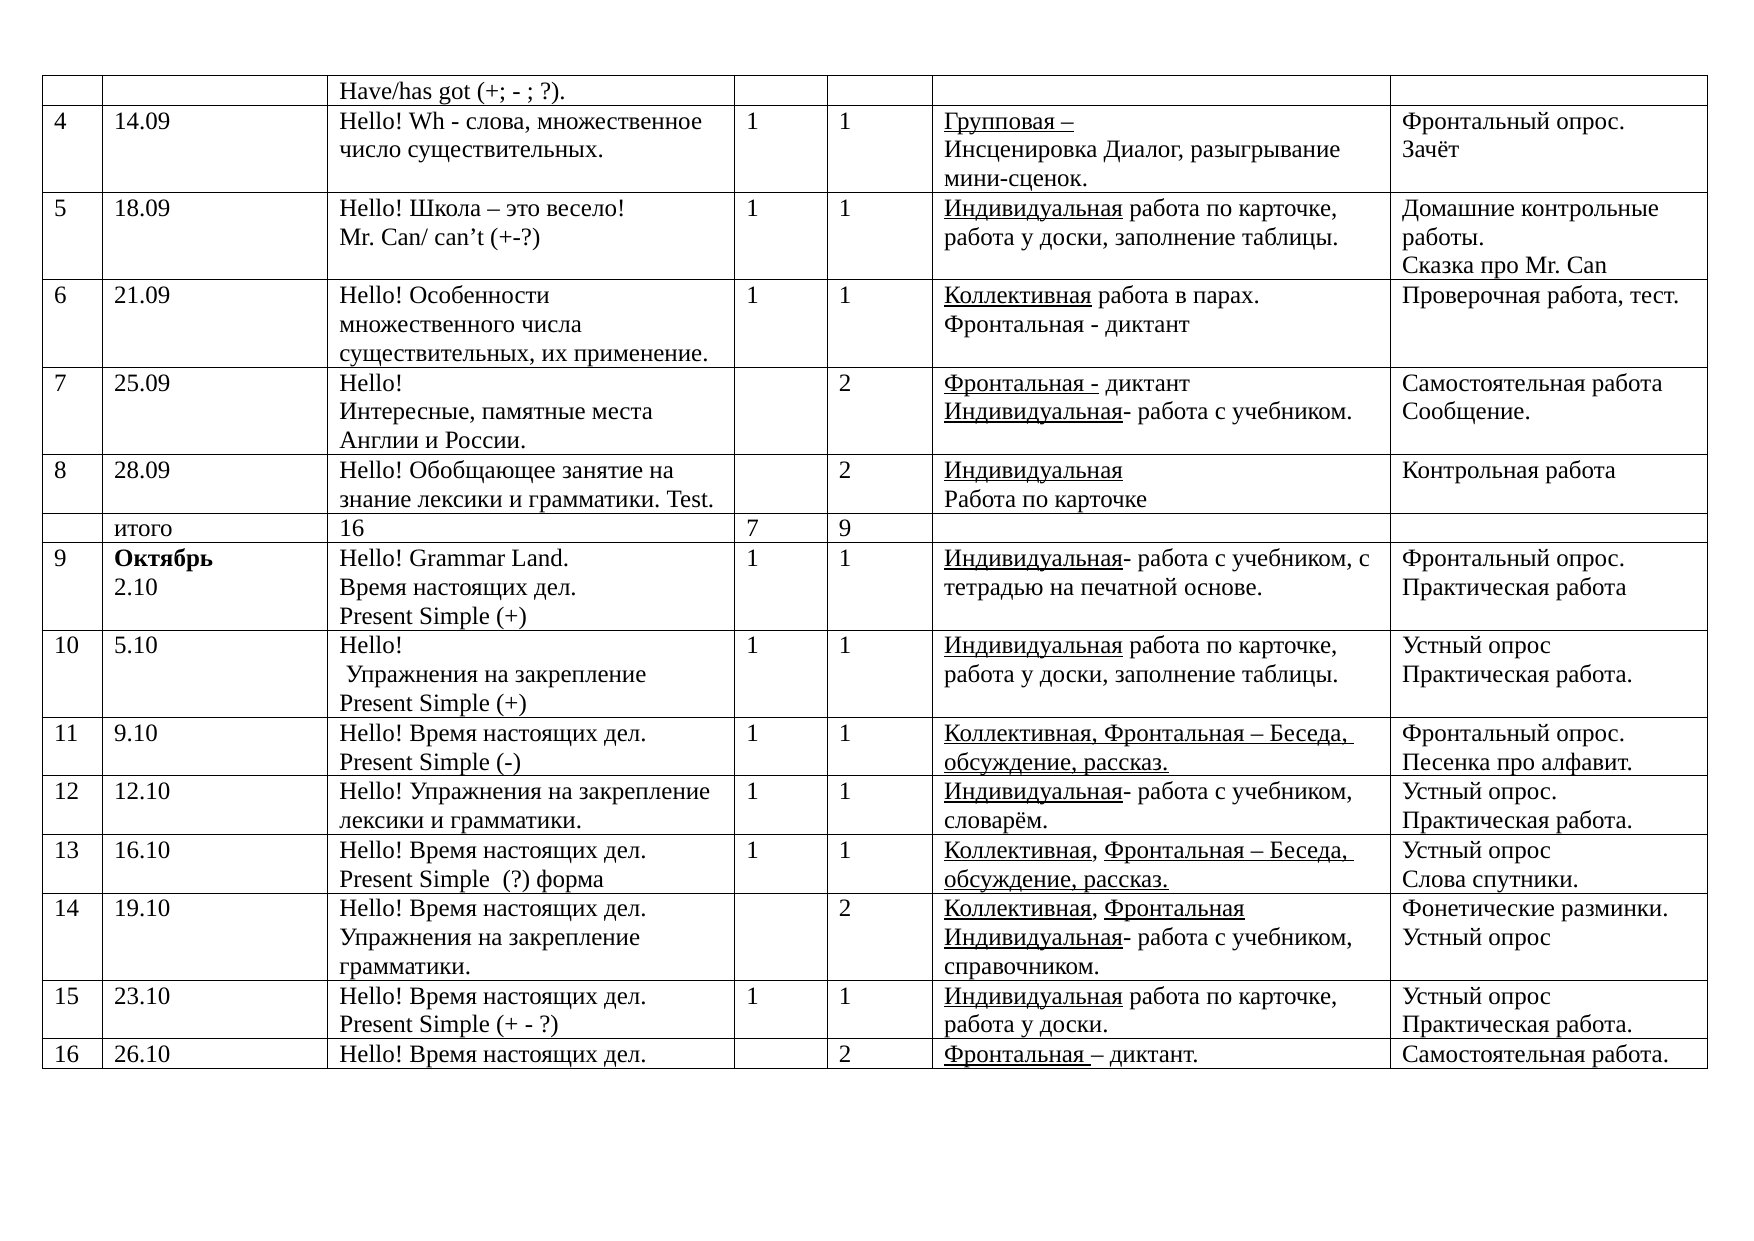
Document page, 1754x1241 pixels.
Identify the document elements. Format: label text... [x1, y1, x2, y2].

table_cell Hello! Время настоящих дел. Present Simple (-) [328, 718, 734, 775]
table_cell 1 [735, 631, 827, 717]
table_cell 16.10 [103, 835, 327, 892]
table_cell 1 [735, 718, 827, 775]
table_cell Have/has got (+; - ; ?). [328, 76, 734, 105]
table_cell 23.10 [103, 981, 327, 1038]
table_cell 1 [735, 106, 827, 192]
table_cell [1391, 514, 1707, 542]
table_cell Hello! Wh - слова, множественное число существительных. [328, 106, 734, 192]
table_cell 13 [43, 835, 102, 892]
table_cell Коллективная работа в парах. Фронтальная - диктант [933, 280, 1390, 367]
table_cell [735, 455, 827, 512]
table_cell Самостоятельная работа Сообщение. [1391, 368, 1707, 454]
table_cell [933, 76, 1390, 105]
table_cell Hello! Время настоящих дел. [328, 1039, 734, 1068]
table_cell [735, 1039, 827, 1068]
table_cell 1 [735, 543, 827, 629]
table_cell Hello! Время настоящих дел. Present Simple (?) форма [328, 835, 734, 892]
table_cell Индивидуальная Работа по карточке [933, 455, 1390, 512]
table_cell Hello! Время настоящих дел. Present Simple (+ - ?) [328, 981, 734, 1038]
table_cell 2 [828, 368, 932, 454]
table_cell Hello! Упражнения на закрепление Present Simple (+) [328, 631, 734, 717]
table_cell [735, 368, 827, 454]
table_cell 7 [43, 368, 102, 454]
table_cell Фронтальный опрос. Песенка про алфавит. [1391, 718, 1707, 775]
table_cell Hello! Grammar Land. Время настоящих дел. Present Simple (+) [328, 543, 734, 629]
table_cell 2 [828, 1039, 932, 1068]
table_cell 2 [828, 455, 932, 512]
table_cell 8 [43, 455, 102, 512]
table_cell 1 [828, 776, 932, 834]
table_cell 1 [828, 193, 932, 279]
table_cell 1 [828, 631, 932, 717]
table_cell 1 [735, 280, 827, 367]
table_cell 16 [328, 514, 734, 542]
table_cell [1391, 76, 1707, 105]
table_cell [933, 514, 1390, 542]
table_cell 1 [828, 835, 932, 892]
table_cell 21.09 [103, 280, 327, 367]
table_cell Устный опрос Практическая работа. [1391, 981, 1707, 1038]
table_cell 1 [828, 718, 932, 775]
table_cell 7 [735, 514, 827, 542]
table_cell 1 [735, 835, 827, 892]
table_cell 16 [43, 1039, 102, 1068]
table_cell [828, 76, 932, 105]
table_cell Индивидуальная- работа с учебником, словарём. [933, 776, 1390, 834]
table_cell 5.10 [103, 631, 327, 717]
table_cell 6 [43, 280, 102, 367]
table_cell 1 [735, 776, 827, 834]
table_cell [103, 76, 327, 105]
table_cell 10 [43, 631, 102, 717]
table_cell 26.10 [103, 1039, 327, 1068]
table_cell итого [103, 514, 327, 542]
table_cell Групповая – Инсценировка Диалог, разыгрывание мини-сценок. [933, 106, 1390, 192]
table_cell 1 [828, 543, 932, 629]
table_cell 18.09 [103, 193, 327, 279]
table_cell 1 [828, 280, 932, 367]
table_cell 14 [43, 894, 102, 980]
table_cell Hello! Интересные, памятные места Англии и России. [328, 368, 734, 454]
table_cell 5 [43, 193, 102, 279]
table_cell Фронтальная - диктант Индивидуальная- работа с учебником. [933, 368, 1390, 454]
table_cell Индивидуальная- работа с учебником, с тетрадью на печатной основе. [933, 543, 1390, 629]
table_cell [735, 894, 827, 980]
table_cell Фронтальный опрос. Практическая работа [1391, 543, 1707, 629]
table_cell 25.09 [103, 368, 327, 454]
table_cell Коллективная, Фронтальная – Беседа, обсуждение, рассказ. [933, 835, 1390, 892]
table_cell 1 [735, 193, 827, 279]
table_cell 9 [828, 514, 932, 542]
table_cell Проверочная работа, тест. [1391, 280, 1707, 367]
table_cell Самостоятельная работа. [1391, 1039, 1707, 1068]
table_cell Фонетические разминки. Устный опрос [1391, 894, 1707, 980]
table_cell Устный опрос Практическая работа. [1391, 631, 1707, 717]
table_cell Устный опрос Слова спутники. [1391, 835, 1707, 892]
table_cell 15 [43, 981, 102, 1038]
table_cell 4 [43, 106, 102, 192]
table_cell Коллективная, Фронтальная – Беседа, обсуждение, рассказ. [933, 718, 1390, 775]
table_cell [735, 76, 827, 105]
table_cell Индивидуальная работа по карточке, работа у доски. [933, 981, 1390, 1038]
table_cell Устный опрос. Практическая работа. [1391, 776, 1707, 834]
table_cell Контрольная работа [1391, 455, 1707, 512]
table_cell Hello! Особенности множественного числа существительных, их применение. [328, 280, 734, 367]
table_cell 28.09 [103, 455, 327, 512]
table_cell Hello! Обобщающее занятие на знание лексики и грамматики. Test. [328, 455, 734, 512]
table_cell 1 [828, 981, 932, 1038]
table_cell Индивидуальная работа по карточке, работа у доски, заполнение таблицы. [933, 193, 1390, 279]
table_cell 1 [735, 981, 827, 1038]
table_cell Фронтальный опрос. Зачёт [1391, 106, 1707, 192]
table_cell Индивидуальная работа по карточке, работа у доски, заполнение таблицы. [933, 631, 1390, 717]
table_cell 14.09 [103, 106, 327, 192]
table_cell Hello! Упражнения на закрепление лексики и грамматики. [328, 776, 734, 834]
table_cell Hello! Школа – это весело! Mr. Can/ can’t (+-?) [328, 193, 734, 279]
table_cell 9.10 [103, 718, 327, 775]
table_cell Домашние контрольные работы. Сказка про Mr. Can [1391, 193, 1707, 279]
table_cell Hello! Время настоящих дел. Упражнения на закрепление грамматики. [328, 894, 734, 980]
table_cell Фронтальная – диктант. [933, 1039, 1390, 1068]
table_cell 2 [828, 894, 932, 980]
table_cell Октябрь 2.10 [103, 543, 327, 629]
table_cell [43, 514, 102, 542]
table_cell 1 [828, 106, 932, 192]
table_cell Коллективная, Фронтальная Индивидуальная- работа с учебником, справочником. [933, 894, 1390, 980]
table_cell 9 [43, 543, 102, 629]
table_cell 12 [43, 776, 102, 834]
table_cell [43, 76, 102, 105]
table_cell 19.10 [103, 894, 327, 980]
table_cell 12.10 [103, 776, 327, 834]
table_cell 11 [43, 718, 102, 775]
